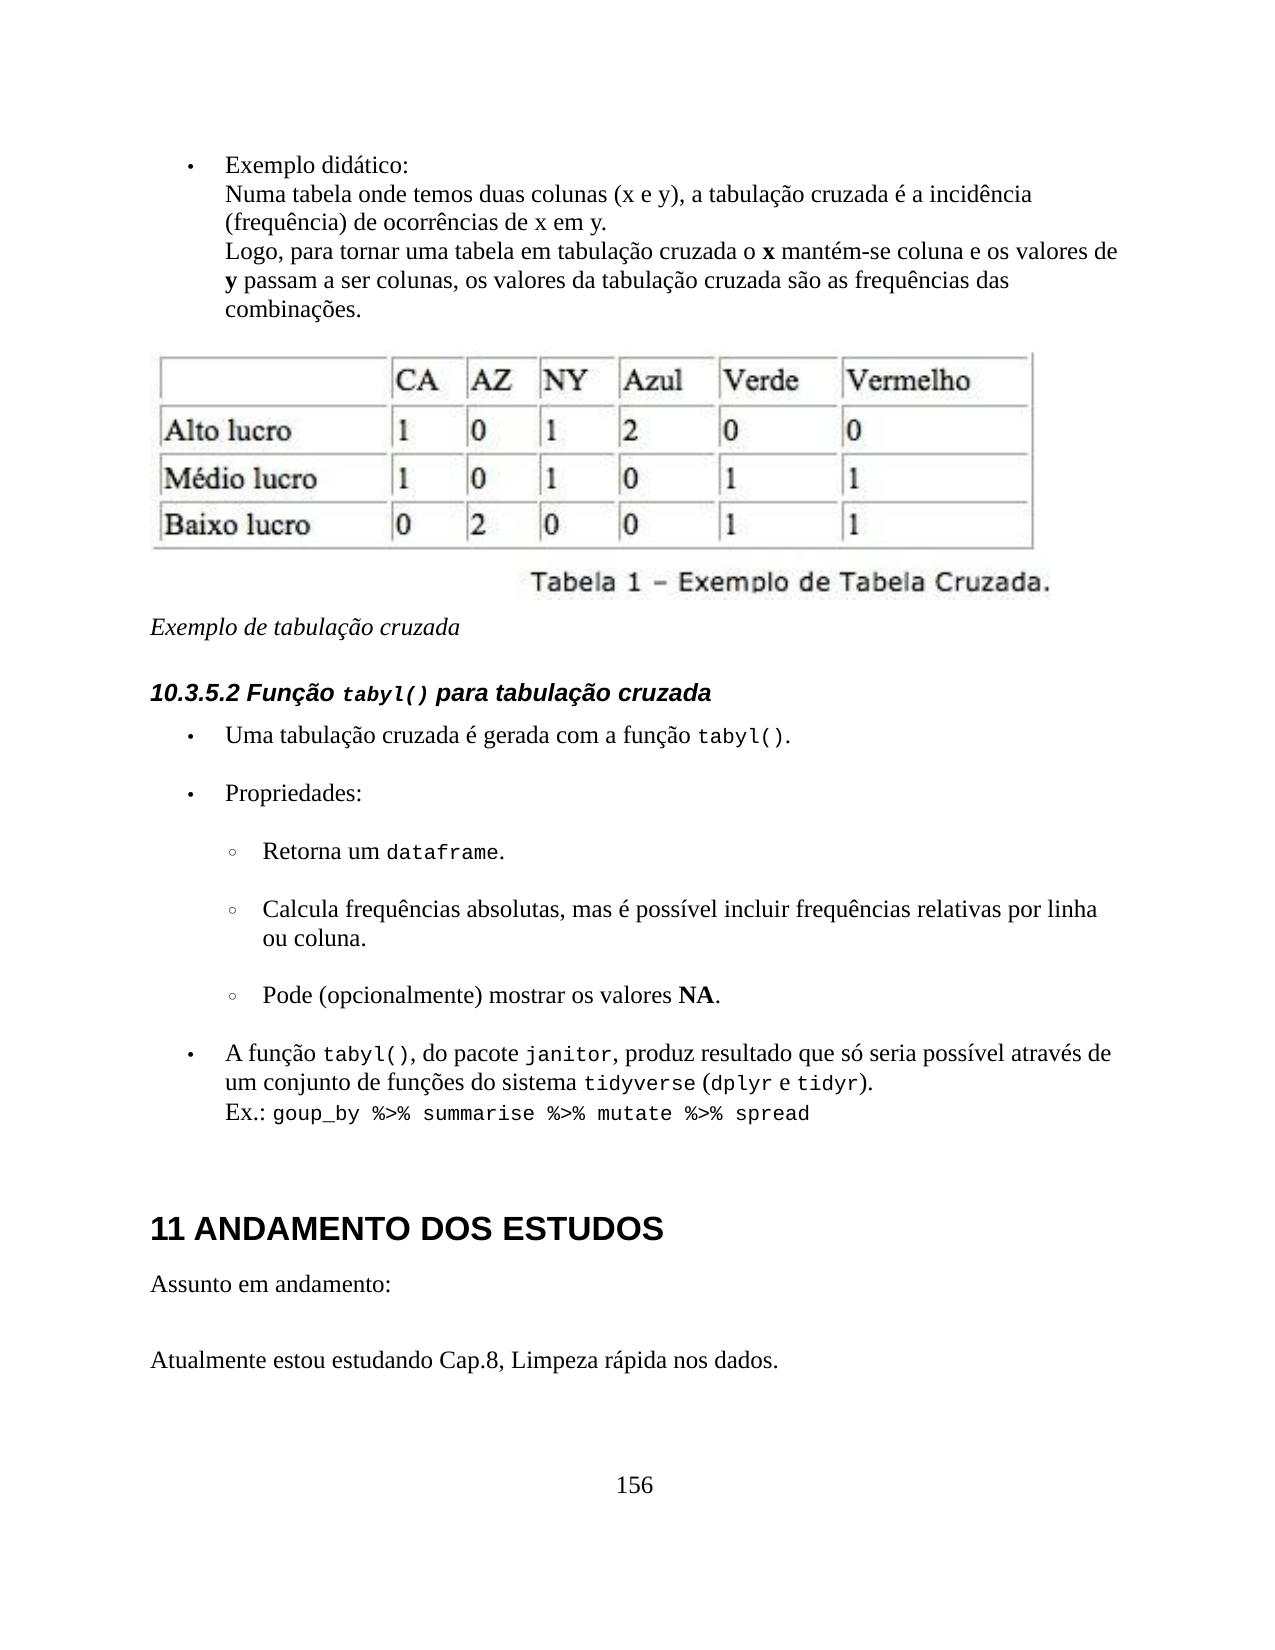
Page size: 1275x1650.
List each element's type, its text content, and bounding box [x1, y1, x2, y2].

list Retorna um dataframe. [225, 836, 1125, 894]
list Exemplo didático: Numa tabela onde temos duas colunas (x e y), a tabulação cruzada é a incidência (frequência) de ocorrências de x em y. Logo, para tornar uma tabela em tabulação cruzada o x mantém-se coluna e os valores de y passam a ser colunas, os valores da tabulação cruzada são as frequências das combinações. [187, 150, 1125, 351]
text Exemplo de tabulação cruzada [150, 612, 1125, 640]
list Propriedades: [187, 778, 1125, 836]
text Atualmente estou estudando Cap.8, Limpeza rápida nos dados. [150, 1345, 1125, 1402]
text Assunto em andamento: [150, 1269, 1125, 1327]
picture [150, 351, 1053, 600]
list Calcula frequências absolutas, mas é possível incluir frequências relativas por linha ou coluna. [225, 894, 1125, 980]
list Pode (opcionalmente) mostrar os valores NA. [225, 980, 1125, 1038]
subtitle 10.3.5.2 Função tabyl() para tabulação cruzada [150, 678, 1125, 707]
list Uma tabulação cruzada é gerada com a função tabyl(). [187, 720, 1125, 778]
subtitle 11 ANDAMENTO DOS ESTUDOS [150, 1209, 1125, 1248]
list A função tabyl(), do pacote janitor, produz resultado que só seria possível através de um conjunto de funções do sistema tidyverse (dplyr e tidyr). Ex.: goup_by %>% summarise %>% mutate %>% spread [187, 1038, 1125, 1155]
